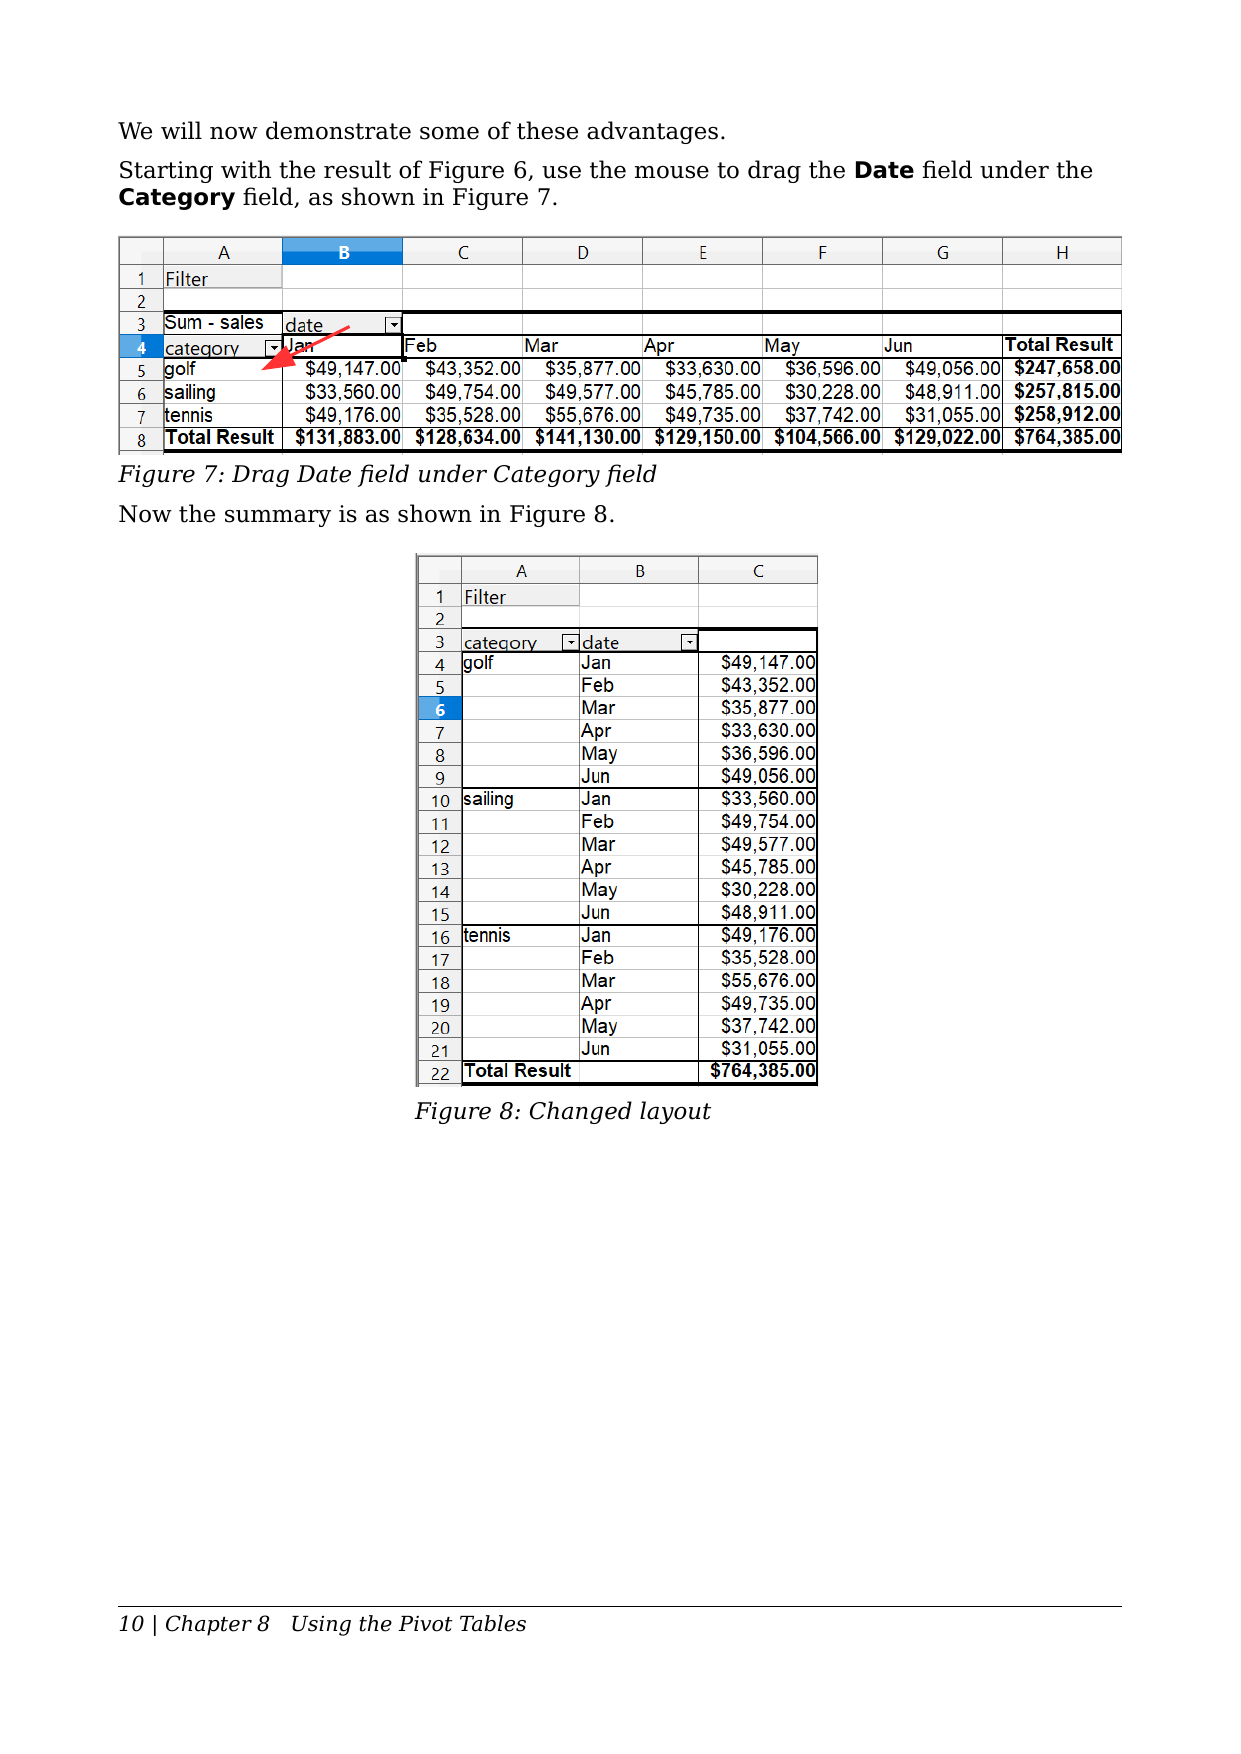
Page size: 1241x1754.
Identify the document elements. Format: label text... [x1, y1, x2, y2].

text Starting with the result of Figure 6, use the mouse to drag the Date field under the Category field, as shown in Figure 7. [118, 157, 1122, 211]
picture [414, 553, 819, 1087]
text Now the summary is as shown in Figure 8. [118, 502, 1122, 528]
text We will now demonstrate some of these advantages. [118, 118, 1122, 145]
text Figure 8: Changed layout [415, 1098, 826, 1125]
picture [118, 235, 1122, 455]
text Figure 7: Drag Date field under Category field [118, 461, 1122, 488]
